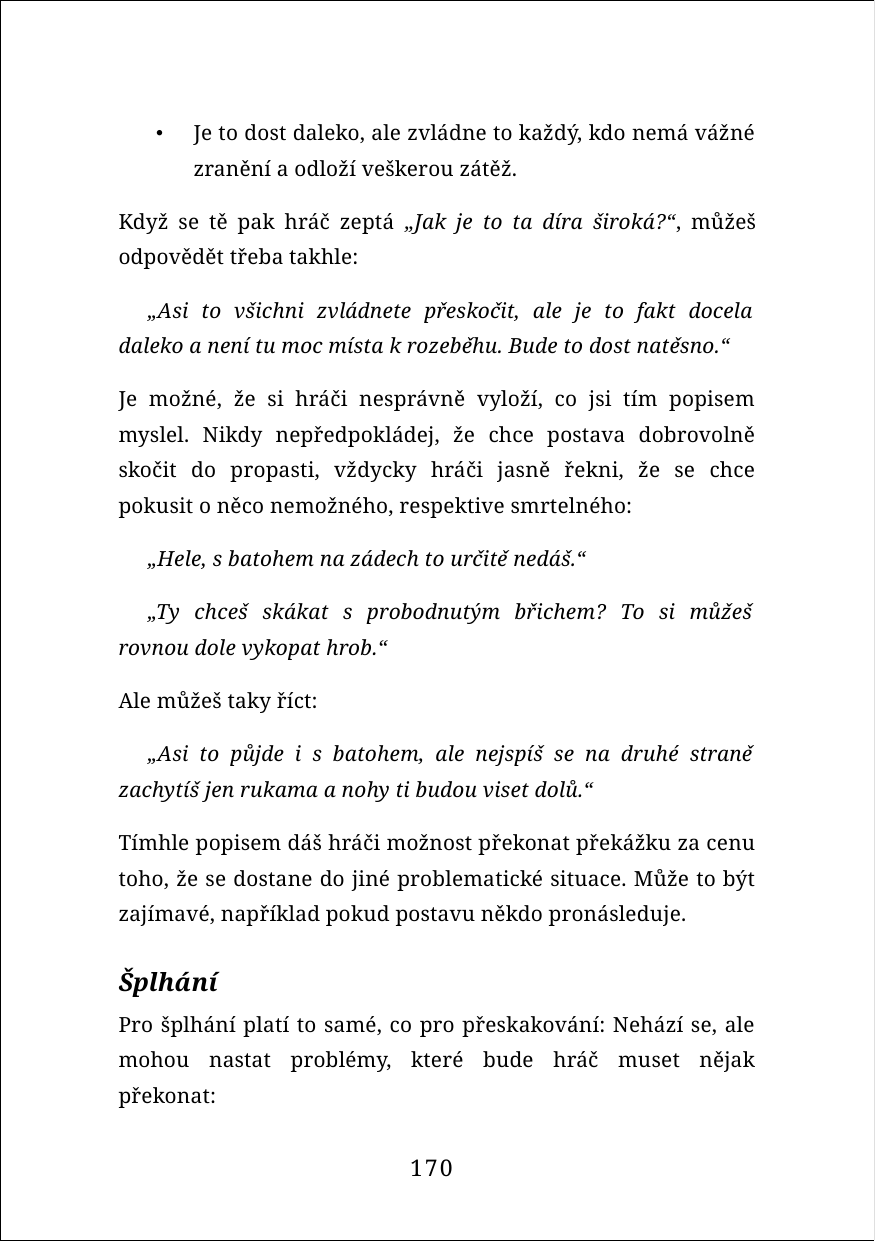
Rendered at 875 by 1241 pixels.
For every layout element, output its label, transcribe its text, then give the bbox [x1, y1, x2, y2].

list Je to dost daleko, ale zvládne to každý, kdo nemá vážné zranění a odloží veškerou zátěž. [156, 118, 756, 182]
text Tímhle popisem dáš hráči možnost překonat překážku za cenu toho, že se dostane do jiné problematické situace. Může to být zajímavé, například pokud postavu někdo pronásleduje. [118, 828, 756, 928]
text Ale můžeš taky říct: [118, 686, 756, 715]
text Když se tě pak hráč zeptá „Jak je to ta díra široká?“, můžeš odpovědět třeba takhle: [118, 207, 756, 271]
text Je možné, že si hráči nesprávně vyloží, co jsi tím popisem myslel. Nikdy nepředpokládej, že chce postava dobrovolně skočit do propasti, vždycky hráči jasně řekni, že se chce pokusit o něco nemožného, respektive smrtelného: [118, 384, 756, 519]
text „Asi to všichni zvládnete přeskočit, ale je to fakt docela daleko a není tu moc místa k rozeběhu. Bude to dost natěsno.“ [118, 296, 756, 360]
text „Hele, s batohem na zádech to určitě nedáš.“ [118, 544, 756, 573]
text „Asi to půjde i s batohem, ale nejspíš se na druhé straně zachytíš jen rukama a nohy ti budou viset dolů.“ [118, 739, 756, 803]
text „Ty chceš skákat s probodnutým břichem? To si můžeš rovnou dole vykopat hrob.“ [118, 597, 756, 661]
text Pro šplhání platí to samé, co pro přeskakování: Nehází se, ale mohou nastat problémy, které bude hráč muset nějak překonat: [118, 1010, 756, 1109]
subtitle Šplhání [118, 964, 756, 998]
